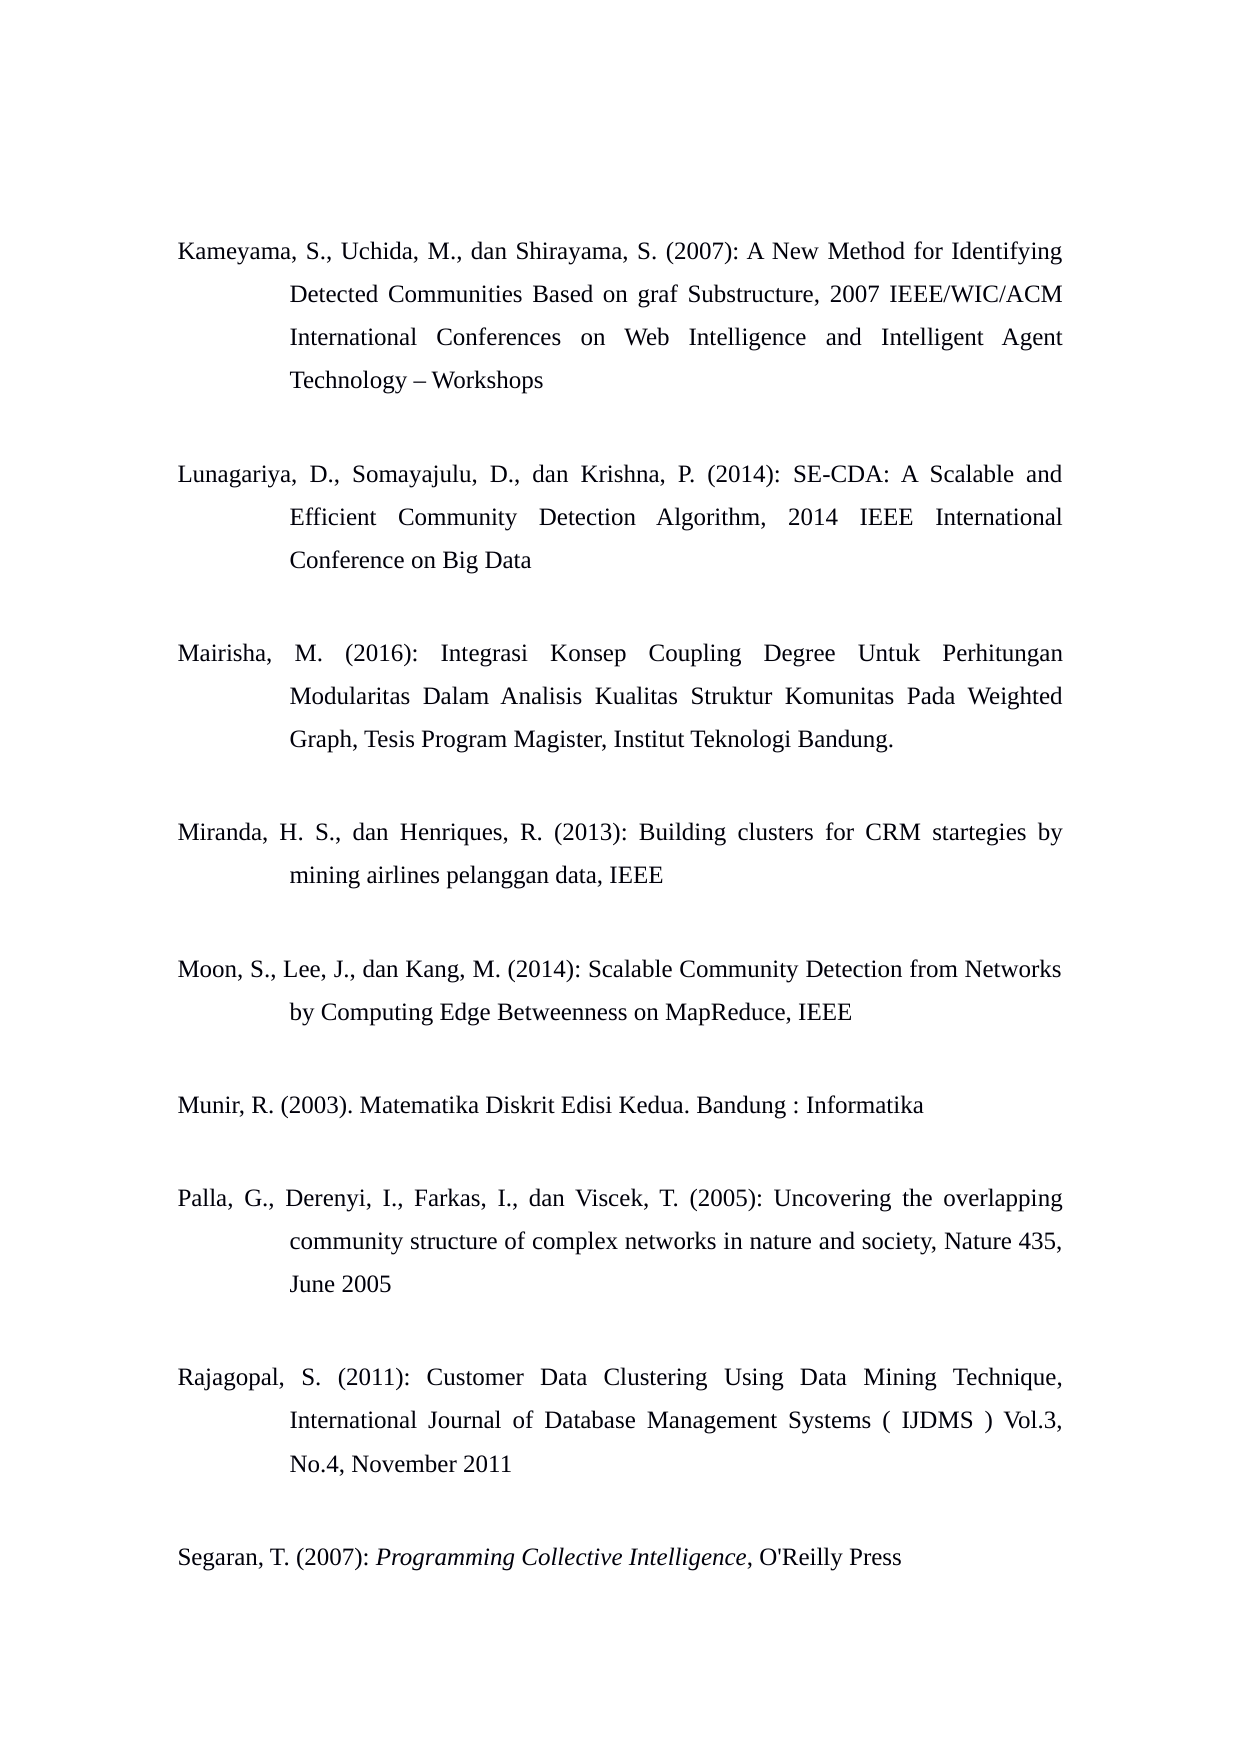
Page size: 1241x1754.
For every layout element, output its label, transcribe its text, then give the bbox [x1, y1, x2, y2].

text Munir, R. (2003). Matematika Diskrit Edisi Kedua. Bandung : Informatika [177, 1090, 1063, 1119]
text Segaran, T. (2007): Programming Collective Intelligence, O'Reilly Press [177, 1542, 1063, 1571]
text Moon, S., Lee, J., dan Kang, M. (2014): Scalable Community Detection from Networks by Computing Edge Betweenness on MapReduce, IEEE [177, 954, 1063, 1026]
text Mairisha, M. (2016): Integrasi Konsep Coupling Degree Untuk Perhitungan Modularitas Dalam Analisis Kualitas Struktur Komunitas Pada Weighted Graph, Tesis Program Magister, Institut Teknologi Bandung. [177, 638, 1063, 753]
text Palla, G., Derenyi, I., Farkas, I., dan Viscek, T. (2005): Uncovering the overlapping community structure of complex networks in nature and society, Nature 435, June 2005 [177, 1183, 1063, 1298]
text Miranda, H. S., dan Henriques, R. (2013): Building clusters for CRM startegies by mining airlines pelanggan data, IEEE [177, 817, 1063, 889]
text Kameyama, S., Uchida, M., dan Shirayama, S. (2007): A New Method for Identifying Detected Communities Based on graf Substructure, 2007 IEEE/WIC/ACM International Conferences on Web Intelligence and Intelligent Agent Technology – Workshops [177, 236, 1063, 394]
text Rajagopal, S. (2011): Customer Data Clustering Using Data Mining Technique, International Journal of Database Management Systems ( IJDMS ) Vol.3, No.4, November 2011 [177, 1362, 1063, 1477]
text Lunagariya, D., Somayajulu, D., dan Krishna, P. (2014): SE-CDA: A Scalable and Efficient Community Detection Algorithm, 2014 IEEE International Conference on Big Data [177, 459, 1063, 574]
